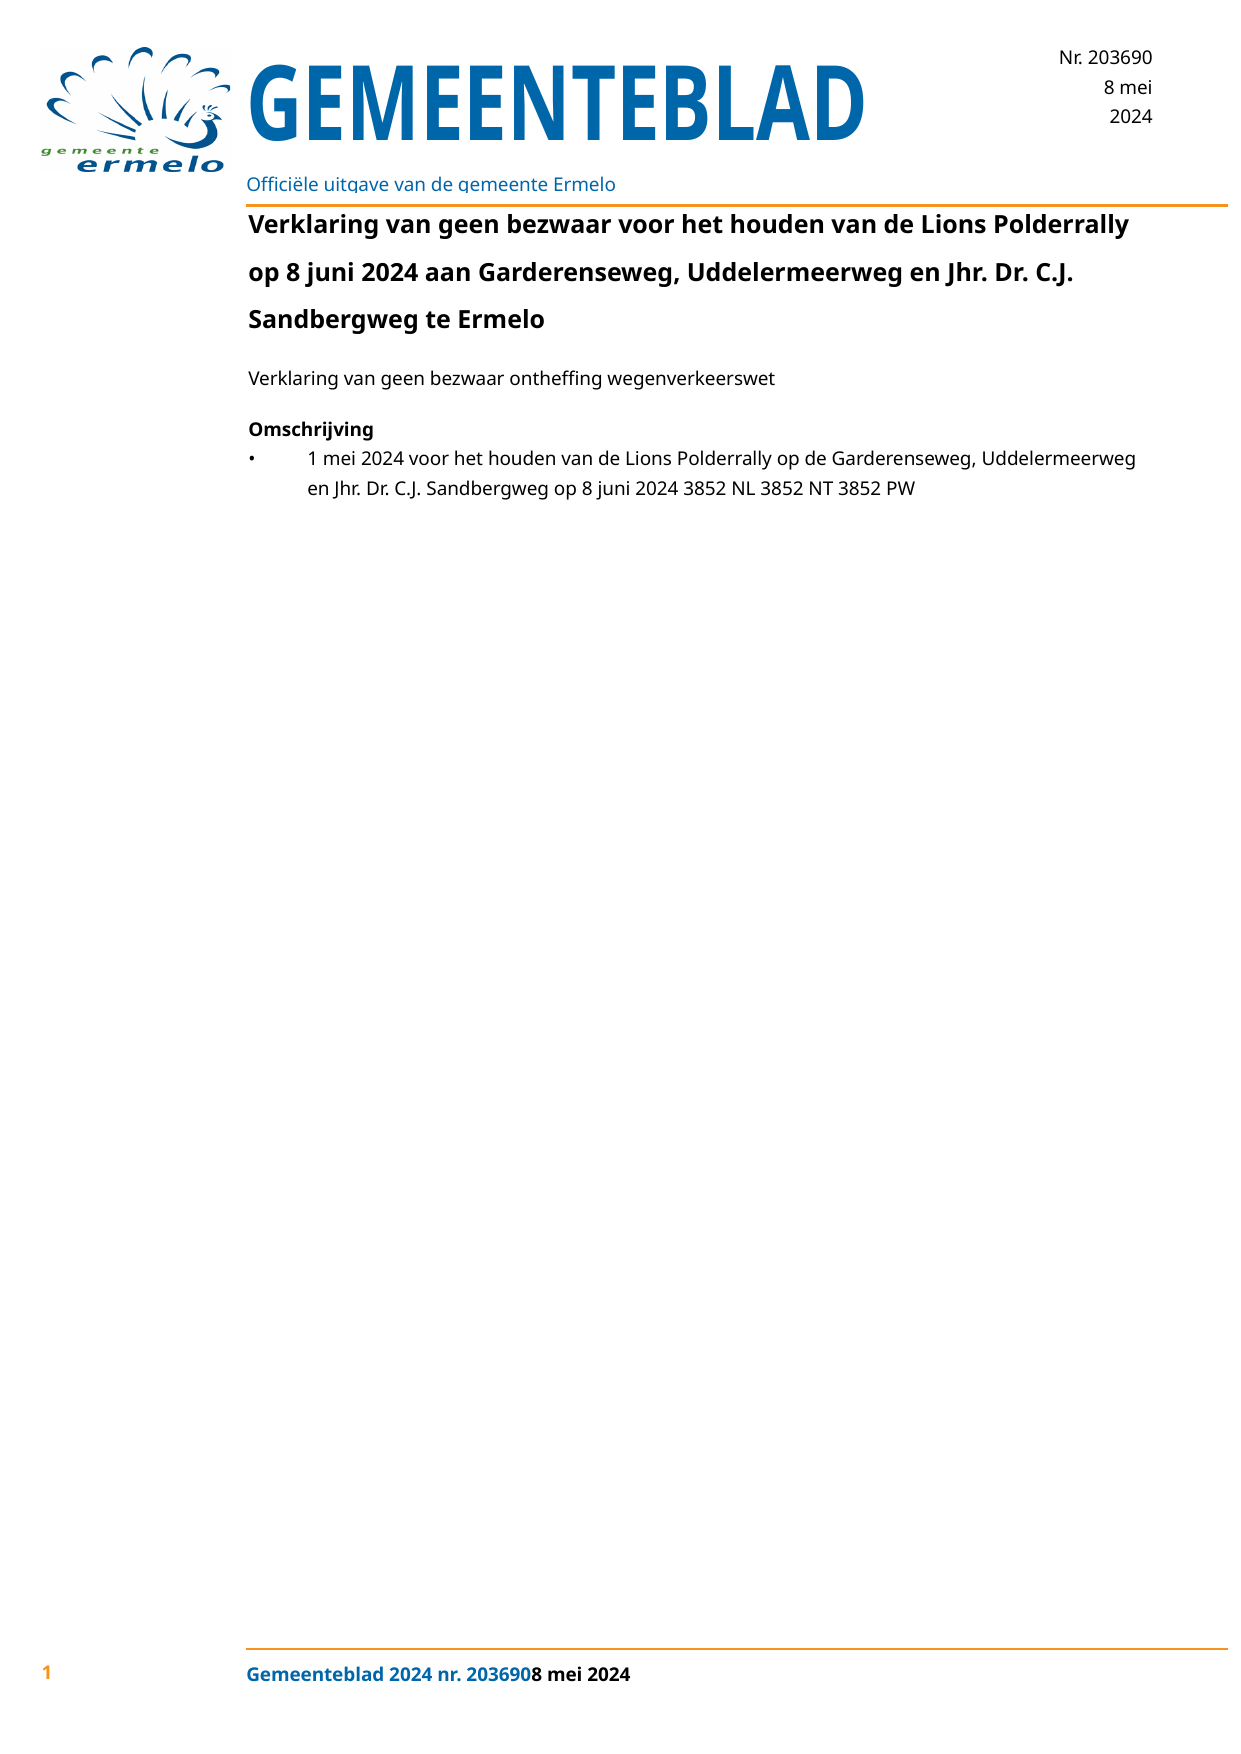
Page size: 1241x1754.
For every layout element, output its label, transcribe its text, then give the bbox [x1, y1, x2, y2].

text Verklaring van geen bezwaar voor het houden van de Lions Polderrally op 8 juni 2024 aan Garderenseweg, Uddelermeerweg en Jhr. Dr. C.J. Sandbergweg te Ermelo [248, 207, 1152, 336]
text Omschrijving [248, 416, 1152, 442]
picture [41, 47, 231, 172]
text Verklaring van geen bezwaar ontheffing wegenverkeerswet [248, 366, 1152, 391]
list 1 mei 2024 voor het houden van de Lions Polderrally op de Garderenseweg, Uddelermeerweg en Jhr. Dr. C.J. Sandbergweg op 8 juni 2024 3852 NL 3852 NT 3852 PW [248, 446, 1152, 501]
